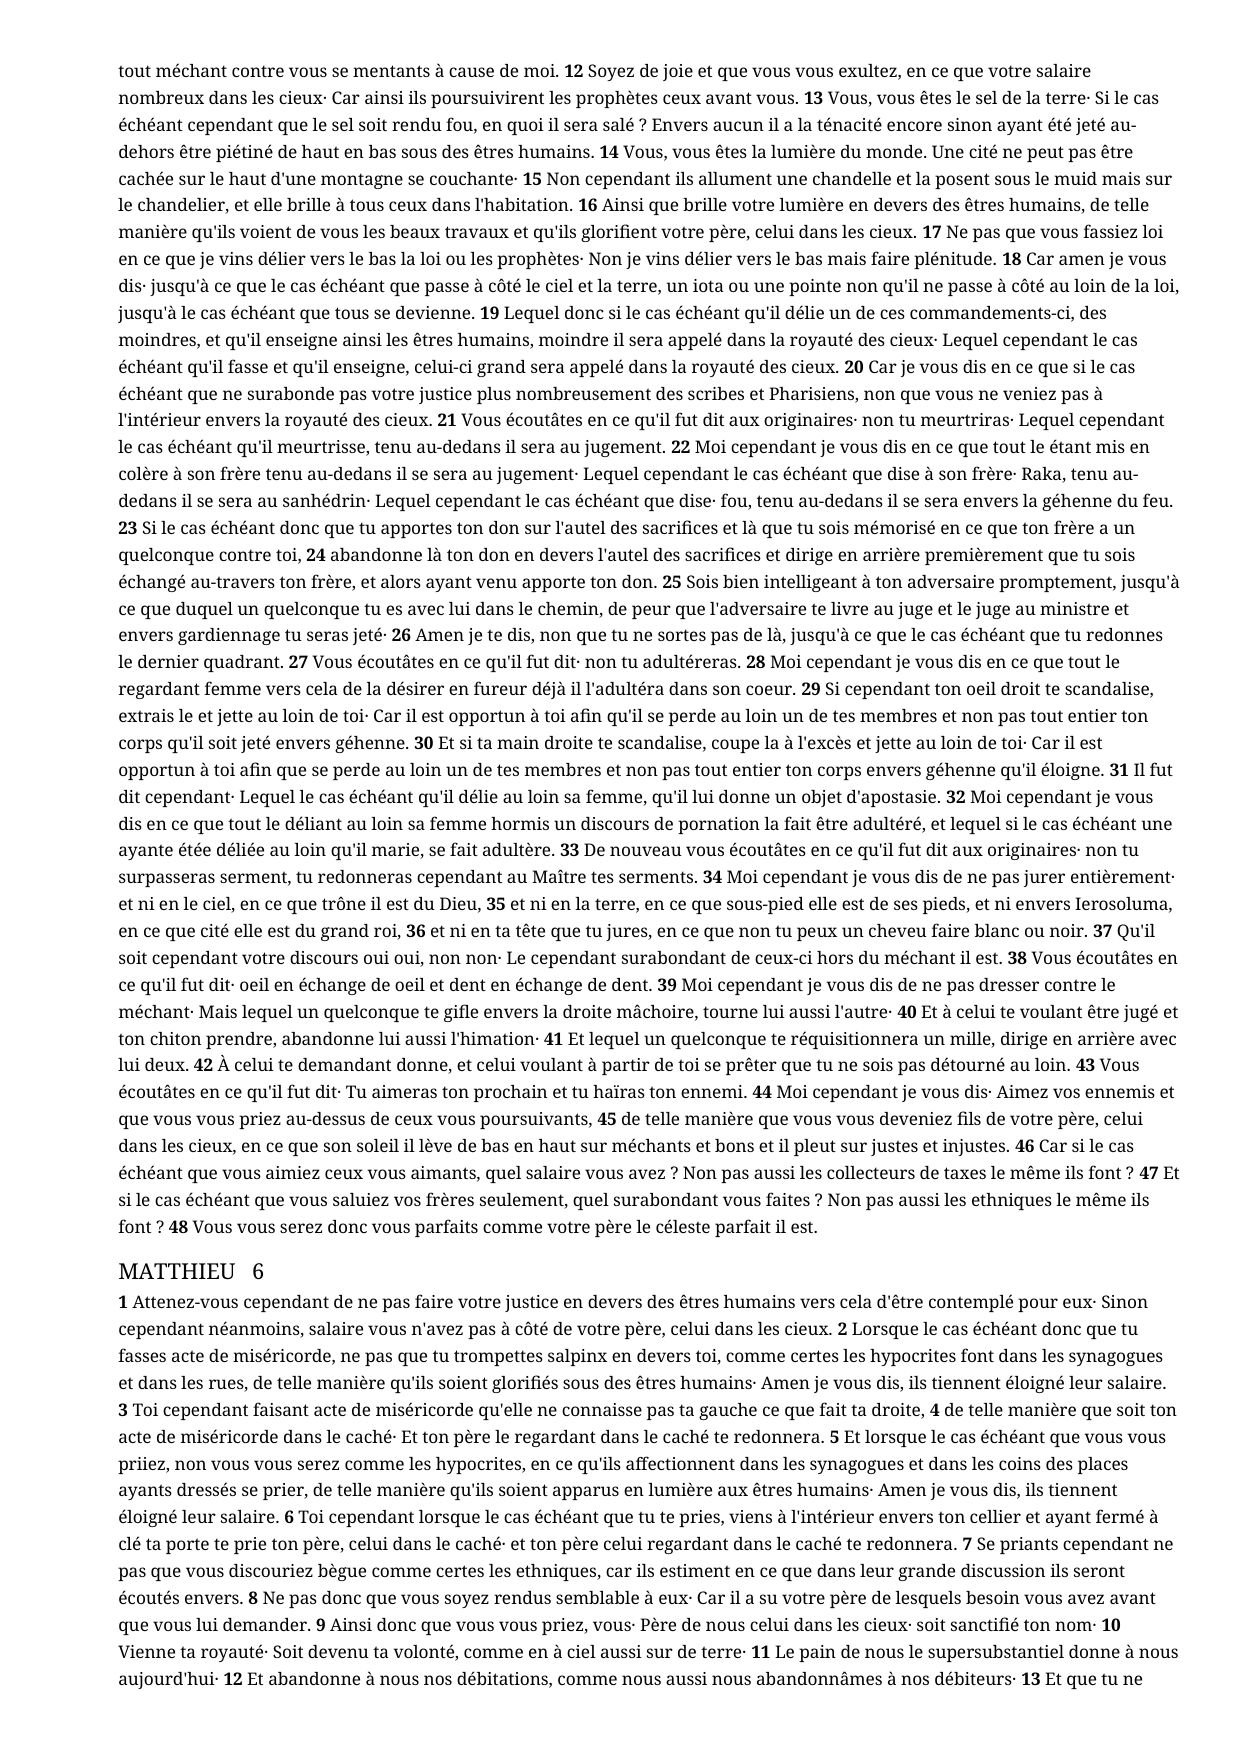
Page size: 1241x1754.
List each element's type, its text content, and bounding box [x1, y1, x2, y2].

text 1 Attenez-vous cependant de ne pas faire votre justice en devers des êtres humains vers cela d'être contemplé pour eux· Sinon cependant néanmoins, salaire vous n'avez pas à côté de votre père, celui dans les cieux. 2 Lorsque le cas échéant donc que tu fasses acte de miséricorde, ne pas que tu trompettes salpinx en devers toi, comme certes les hypocrites font dans les synagogues et dans les rues, de telle manière qu'ils soient glorifiés sous des êtres humains· Amen je vous dis, ils tiennent éloigné leur salaire. 3 Toi cependant faisant acte de miséricorde qu'elle ne connaisse pas ta gauche ce que fait ta droite, 4 de telle manière que soit ton acte de miséricorde dans le caché· Et ton père le regardant dans le caché te redonnera. 5 Et lorsque le cas échéant que vous vous priiez, non vous vous serez comme les hypocrites, en ce qu'ils affectionnent dans les synagogues et dans les coins des places ayants dressés se prier, de telle manière qu'ils soient apparus en lumière aux êtres humains· Amen je vous dis, ils tiennent éloigné leur salaire. 6 Toi cependant lorsque le cas échéant que tu te pries, viens à l'intérieur envers ton cellier et ayant fermé à clé ta porte te prie ton père, celui dans le caché· et ton père celui regardant dans le caché te redonnera. 7 Se priants cependant ne pas que vous discouriez bègue comme certes les ethniques, car ils estiment en ce que dans leur grande discussion ils seront écoutés envers. 8 Ne pas donc que vous soyez rendus semblable à eux· Car il a su votre père de lesquels besoin vous avez avant que vous lui demander. 9 Ainsi donc que vous vous priez, vous· Père de nous celui dans les cieux· soit sanctifié ton nom· 10 Vienne ta royauté· Soit devenu ta volonté, comme en à ciel aussi sur de terre· 11 Le pain de nous le supersubstantiel donne à nous aujourd'hui· 12 Et abandonne à nous nos débitations, comme nous aussi nous abandonnâmes à nos débiteurs· 13 Et que tu ne [118, 1290, 1181, 1690]
text MATTHIEU 6 [118, 1256, 1181, 1286]
text tout méchant contre vous se mentants à cause de moi. 12 Soyez de joie et que vous vous exultez, en ce que votre salaire nombreux dans les cieux· Car ainsi ils poursuivirent les prophètes ceux avant vous. 13 Vous, vous êtes le sel de la terre· Si le cas échéant cependant que le sel soit rendu fou, en quoi il sera salé ? Envers aucun il a la ténacité encore sinon ayant été jeté au-dehors être piétiné de haut en bas sous des êtres humains. 14 Vous, vous êtes la lumière du monde. Une cité ne peut pas être cachée sur le haut d'une montagne se couchante· 15 Non cependant ils allument une chandelle et la posent sous le muid mais sur le chandelier, et elle brille à tous ceux dans l'habitation. 16 Ainsi que brille votre lumière en devers des êtres humains, de telle manière qu'ils voient de vous les beaux travaux et qu'ils glorifient votre père, celui dans les cieux. 17 Ne pas que vous fassiez loi en ce que je vins délier vers le bas la loi ou les prophètes· Non je vins délier vers le bas mais faire plénitude. 18 Car amen je vous dis· jusqu'à ce que le cas échéant que passe à côté le ciel et la terre, un iota ou une pointe non qu'il ne passe à côté au loin de la loi, jusqu'à le cas échéant que tous se devienne. 19 Lequel donc si le cas échéant qu'il délie un de ces commandements-ci, des moindres, et qu'il enseigne ainsi les êtres humains, moindre il sera appelé dans la royauté des cieux· Lequel cependant le cas échéant qu'il fasse et qu'il enseigne, celui-ci grand sera appelé dans la royauté des cieux. 20 Car je vous dis en ce que si le cas échéant que ne surabonde pas votre justice plus nombreusement des scribes et Pharisiens, non que vous ne veniez pas à l'intérieur envers la royauté des cieux. 21 Vous écoutâtes en ce qu'il fut dit aux originaires· non tu meurtriras· Lequel cependant le cas échéant qu'il meurtrisse, tenu au-dedans il sera au jugement. 22 Moi cependant je vous dis en ce que tout le étant mis en colère à son frère tenu au-dedans il se sera au jugement· Lequel cependant le cas échéant que dise à son frère· Raka, tenu au-dedans il se sera au sanhédrin· Lequel cependant le cas échéant que dise· fou, tenu au-dedans il se sera envers la géhenne du feu. 23 Si le cas échéant donc que tu apportes ton don sur l'autel des sacrifices et là que tu sois mémorisé en ce que ton frère a un quelconque contre toi, 24 abandonne là ton don en devers l'autel des sacrifices et dirige en arrière premièrement que tu sois échangé au-travers ton frère, et alors ayant venu apporte ton don. 25 Sois bien intelligeant à ton adversaire promptement, jusqu'à ce que duquel un quelconque tu es avec lui dans le chemin, de peur que l'adversaire te livre au juge et le juge au ministre et envers gardiennage tu seras jeté· 26 Amen je te dis, non que tu ne sortes pas de là, jusqu'à ce que le cas échéant que tu redonnes le dernier quadrant. 27 Vous écoutâtes en ce qu'il fut dit· non tu adultéreras. 28 Moi cependant je vous dis en ce que tout le regardant femme vers cela de la désirer en fureur déjà il l'adultéra dans son coeur. 29 Si cependant ton oeil droit te scandalise, extrais le et jette au loin de toi· Car il est opportun à toi afin qu'il se perde au loin un de tes membres et non pas tout entier ton corps qu'il soit jeté envers géhenne. 30 Et si ta main droite te scandalise, coupe la à l'excès et jette au loin de toi· Car il est opportun à toi afin que se perde au loin un de tes membres et non pas tout entier ton corps envers géhenne qu'il éloigne. 31 Il fut dit cependant· Lequel le cas échéant qu'il délie au loin sa femme, qu'il lui donne un objet d'apostasie. 32 Moi cependant je vous dis en ce que tout le déliant au loin sa femme hormis un discours de pornation la fait être adultéré, et lequel si le cas échéant une ayante étée déliée au loin qu'il marie, se fait adultère. 33 De nouveau vous écoutâtes en ce qu'il fut dit aux originaires· non tu surpasseras serment, tu redonneras cependant au Maître tes serments. 34 Moi cependant je vous dis de ne pas jurer entièrement· et ni en le ciel, en ce que trône il est du Dieu, 35 et ni en la terre, en ce que sous-pied elle est de ses pieds, et ni envers Ierosoluma, en ce que cité elle est du grand roi, 36 et ni en ta tête que tu jures, en ce que non tu peux un cheveu faire blanc ou noir. 37 Qu'il soit cependant votre discours oui oui, non non· Le cependant surabondant de ceux-ci hors du méchant il est. 38 Vous écoutâtes en ce qu'il fut dit· oeil en échange de oeil et dent en échange de dent. 39 Moi cependant je vous dis de ne pas dresser contre le méchant· Mais lequel un quelconque te gifle envers la droite mâchoire, tourne lui aussi l'autre· 40 Et à celui te voulant être jugé et ton chiton prendre, abandonne lui aussi l'himation· 41 Et lequel un quelconque te réquisitionnera un mille, dirige en arrière avec lui deux. 42 À celui te demandant donne, et celui voulant à partir de toi se prêter que tu ne sois pas détourné au loin. 43 Vous écoutâtes en ce qu'il fut dit· Tu aimeras ton prochain et tu haïras ton ennemi. 44 Moi cependant je vous dis· Aimez vos ennemis et que vous vous priez au-dessus de ceux vous poursuivants, 45 de telle manière que vous vous deveniez fils de votre père, celui dans les cieux, en ce que son soleil il lève de bas en haut sur méchants et bons et il pleut sur justes et injustes. 46 Car si le cas échéant que vous aimiez ceux vous aimants, quel salaire vous avez ? Non pas aussi les collecteurs de taxes le même ils font ? 47 Et si le cas échéant que vous saluiez vos frères seulement, quel surabondant vous faites ? Non pas aussi les ethniques le même ils font ? 48 Vous vous serez donc vous parfaits comme votre père le céleste parfait il est. [118, 59, 1181, 1238]
